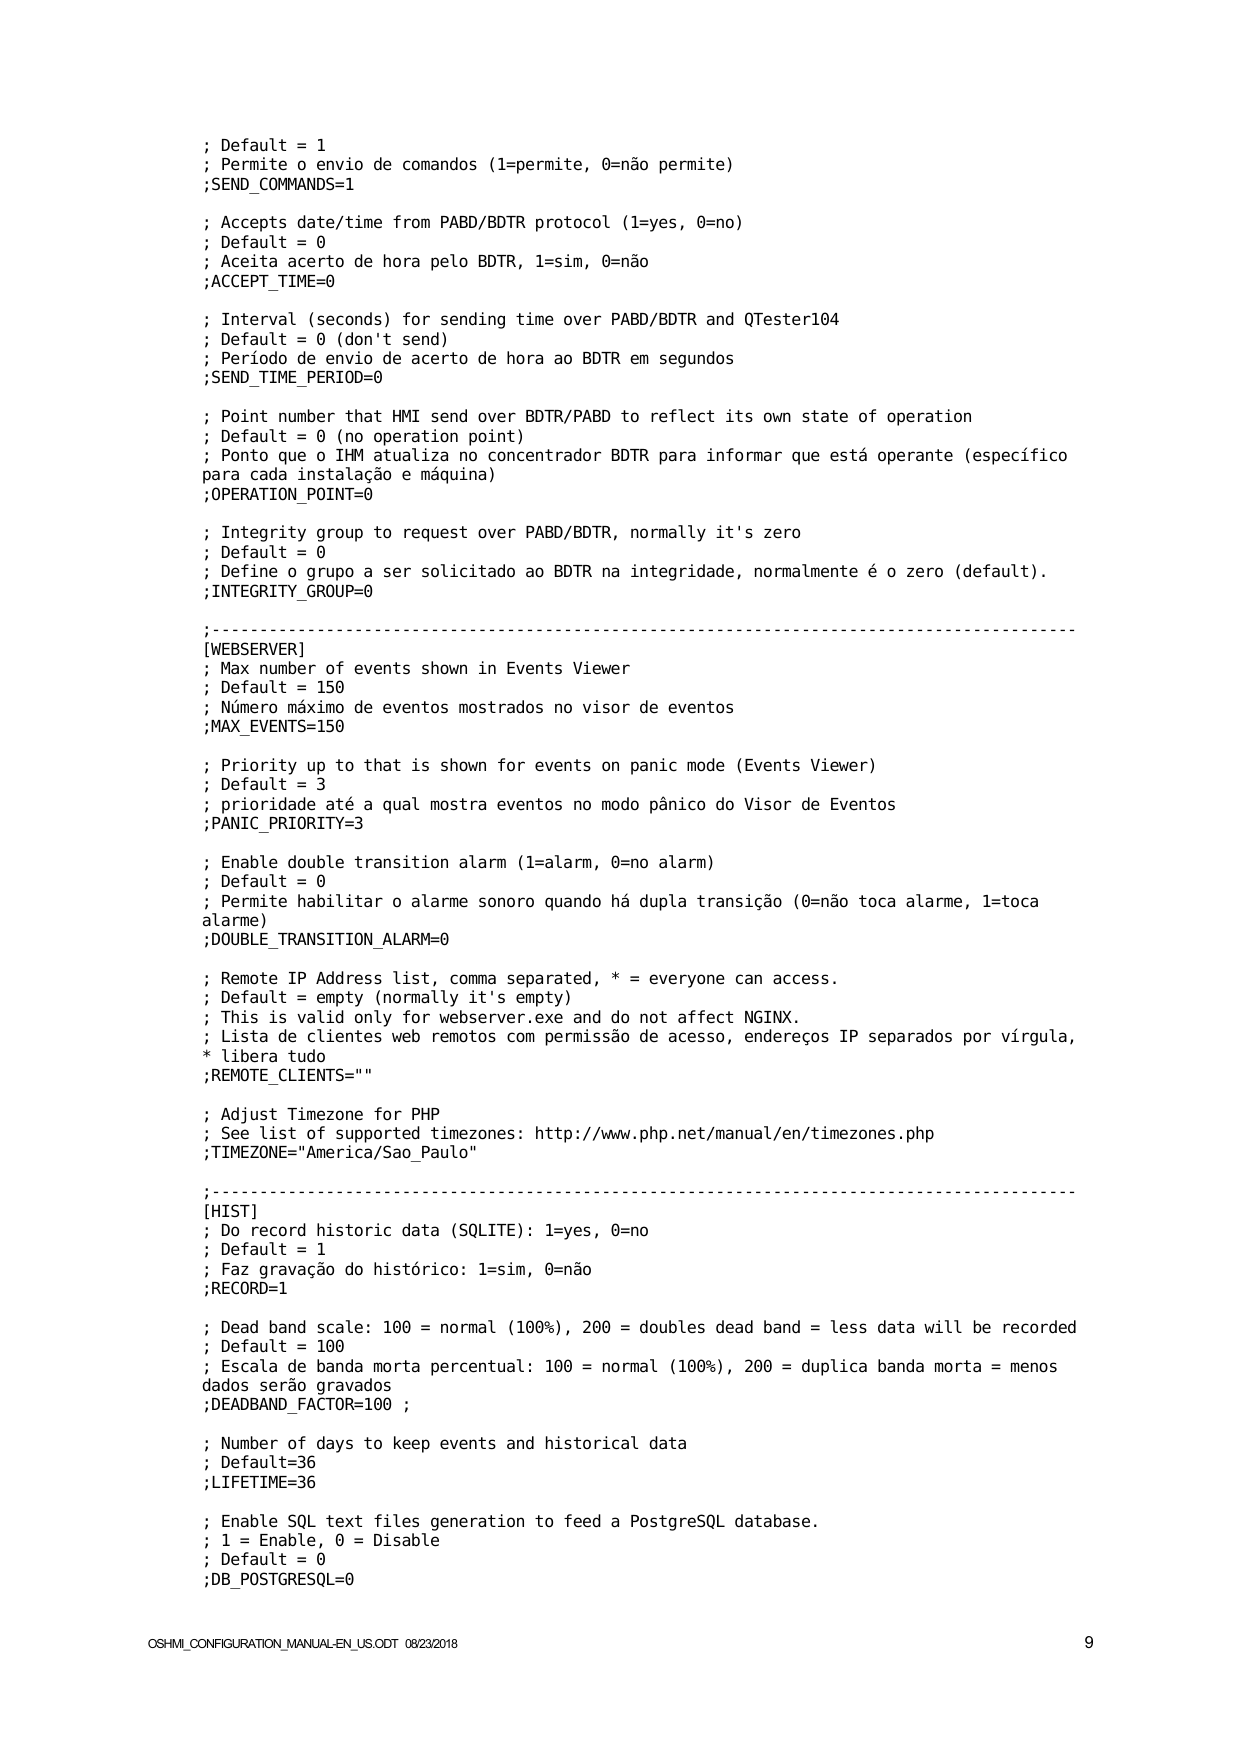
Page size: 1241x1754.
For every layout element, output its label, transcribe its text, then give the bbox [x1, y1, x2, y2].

text ; Remote IP Address list, comma separated, * = everyone can access. [202, 969, 1093, 988]
text ;SEND_TIME_PERIOD=0 [202, 368, 1093, 388]
text ; Faz gravação do histórico: 1=sim, 0=não [202, 1259, 1093, 1279]
text ; Default = 150 [202, 678, 1093, 698]
text ;DEADBAND_FACTOR=100 ; [202, 1395, 1093, 1414]
text ;SEND_COMMANDS=1 [202, 174, 1093, 194]
text ; Do record historic data (SQLITE): 1=yes, 0=no [202, 1221, 1093, 1240]
text ;DOUBLE_TRANSITION_ALARM=0 [202, 930, 1093, 949]
text ; Define o grupo a ser solicitado ao BDTR na integridade, normalmente é o zero (default). [202, 562, 1093, 581]
text ;OPERATION_POINT=0 [202, 484, 1093, 504]
text ;LIFETIME=36 [202, 1473, 1093, 1492]
text ; Default = 3 [202, 775, 1093, 794]
text ; Escala de banda morta percentual: 100 = normal (100%), 200 = duplica banda morta = menos dados serão gravados [202, 1356, 1093, 1395]
text ;REMOTE_CLIENTS="" [202, 1066, 1093, 1085]
text ; Lista de clientes web remotos com permissão de acesso, endereços IP separados por vírgula, * libera tudo [202, 1027, 1093, 1066]
text ;ACCEPT_TIME=0 [202, 271, 1093, 291]
text ; Accepts date/time from PABD/BDTR protocol (1=yes, 0=no) [202, 213, 1093, 233]
text ; 1 = Enable, 0 = Disable [202, 1531, 1093, 1550]
text [WEBSERVER] [202, 639, 1093, 659]
text ; Default = 0 (no operation point) [202, 426, 1093, 446]
text ; Default = empty (normally it's empty) [202, 988, 1093, 1008]
text ; Max number of events shown in Events Viewer [202, 659, 1093, 678]
text ;PANIC_PRIORITY=3 [202, 814, 1093, 833]
text ; Point number that HMI send over BDTR/PABD to reflect its own state of operation [202, 407, 1093, 426]
text ; Adjust Timezone for PHP [202, 1104, 1093, 1124]
text ; Default=36 [202, 1453, 1093, 1473]
text ;INTEGRITY_GROUP=0 [202, 581, 1093, 601]
text ; Default = 0 [202, 1550, 1093, 1569]
text ; prioridade até a qual mostra eventos no modo pânico do Visor de Eventos [202, 794, 1093, 814]
text ; Ponto que o IHM atualiza no concentrador BDTR para informar que está operante (específico para cada instalação e máquina) [202, 446, 1093, 484]
text ; Enable double transition alarm (1=alarm, 0=no alarm) [202, 853, 1093, 872]
text ;TIMEZONE="America/Sao_Paulo" [202, 1143, 1093, 1163]
text ; Aceita acerto de hora pelo BDTR, 1=sim, 0=não [202, 252, 1093, 271]
text ; Interval (seconds) for sending time over PABD/BDTR and QTester104 [202, 310, 1093, 329]
text ; Enable SQL text files generation to feed a PostgreSQL database. [202, 1511, 1093, 1531]
text ; Default = 0 [202, 233, 1093, 252]
text ; See list of supported timezones: http://www.php.net/manual/en/timezones.php [202, 1124, 1093, 1143]
text ; Número máximo de eventos mostrados no visor de eventos [202, 698, 1093, 717]
text ; Integrity group to request over PABD/BDTR, normally it's zero [202, 523, 1093, 543]
text ; Default = 0 [202, 543, 1093, 562]
text ;DB_POSTGRESQL=0 [202, 1569, 1093, 1589]
text ; Number of days to keep events and historical data [202, 1434, 1093, 1453]
text ; Priority up to that is shown for events on panic mode (Events Viewer) [202, 756, 1093, 775]
text ; Default = 1 [202, 1240, 1093, 1259]
text ; Default = 0 (don't send) [202, 329, 1093, 349]
text ; Default = 1 [202, 136, 1093, 155]
text ; Período de envio de acerto de hora ao BDTR em segundos [202, 349, 1093, 368]
text ; Default = 100 [202, 1337, 1093, 1356]
text [HIST] [202, 1201, 1093, 1221]
text ; Permite o envio de comandos (1=permite, 0=não permite) [202, 155, 1093, 174]
text ;RECORD=1 [202, 1279, 1093, 1298]
text ;------------------------------------------------------------------------------------------- [202, 1182, 1093, 1201]
text ;------------------------------------------------------------------------------------------- [202, 620, 1093, 639]
text ; Permite habilitar o alarme sonoro quando há dupla transição (0=não toca alarme, 1=toca alarme) [202, 891, 1093, 930]
text ; Dead band scale: 100 = normal (100%), 200 = doubles dead band = less data will be recorded [202, 1318, 1093, 1337]
text ; This is valid only for webserver.exe and do not affect NGINX. [202, 1008, 1093, 1027]
text ;MAX_EVENTS=150 [202, 717, 1093, 736]
text ; Default = 0 [202, 872, 1093, 891]
